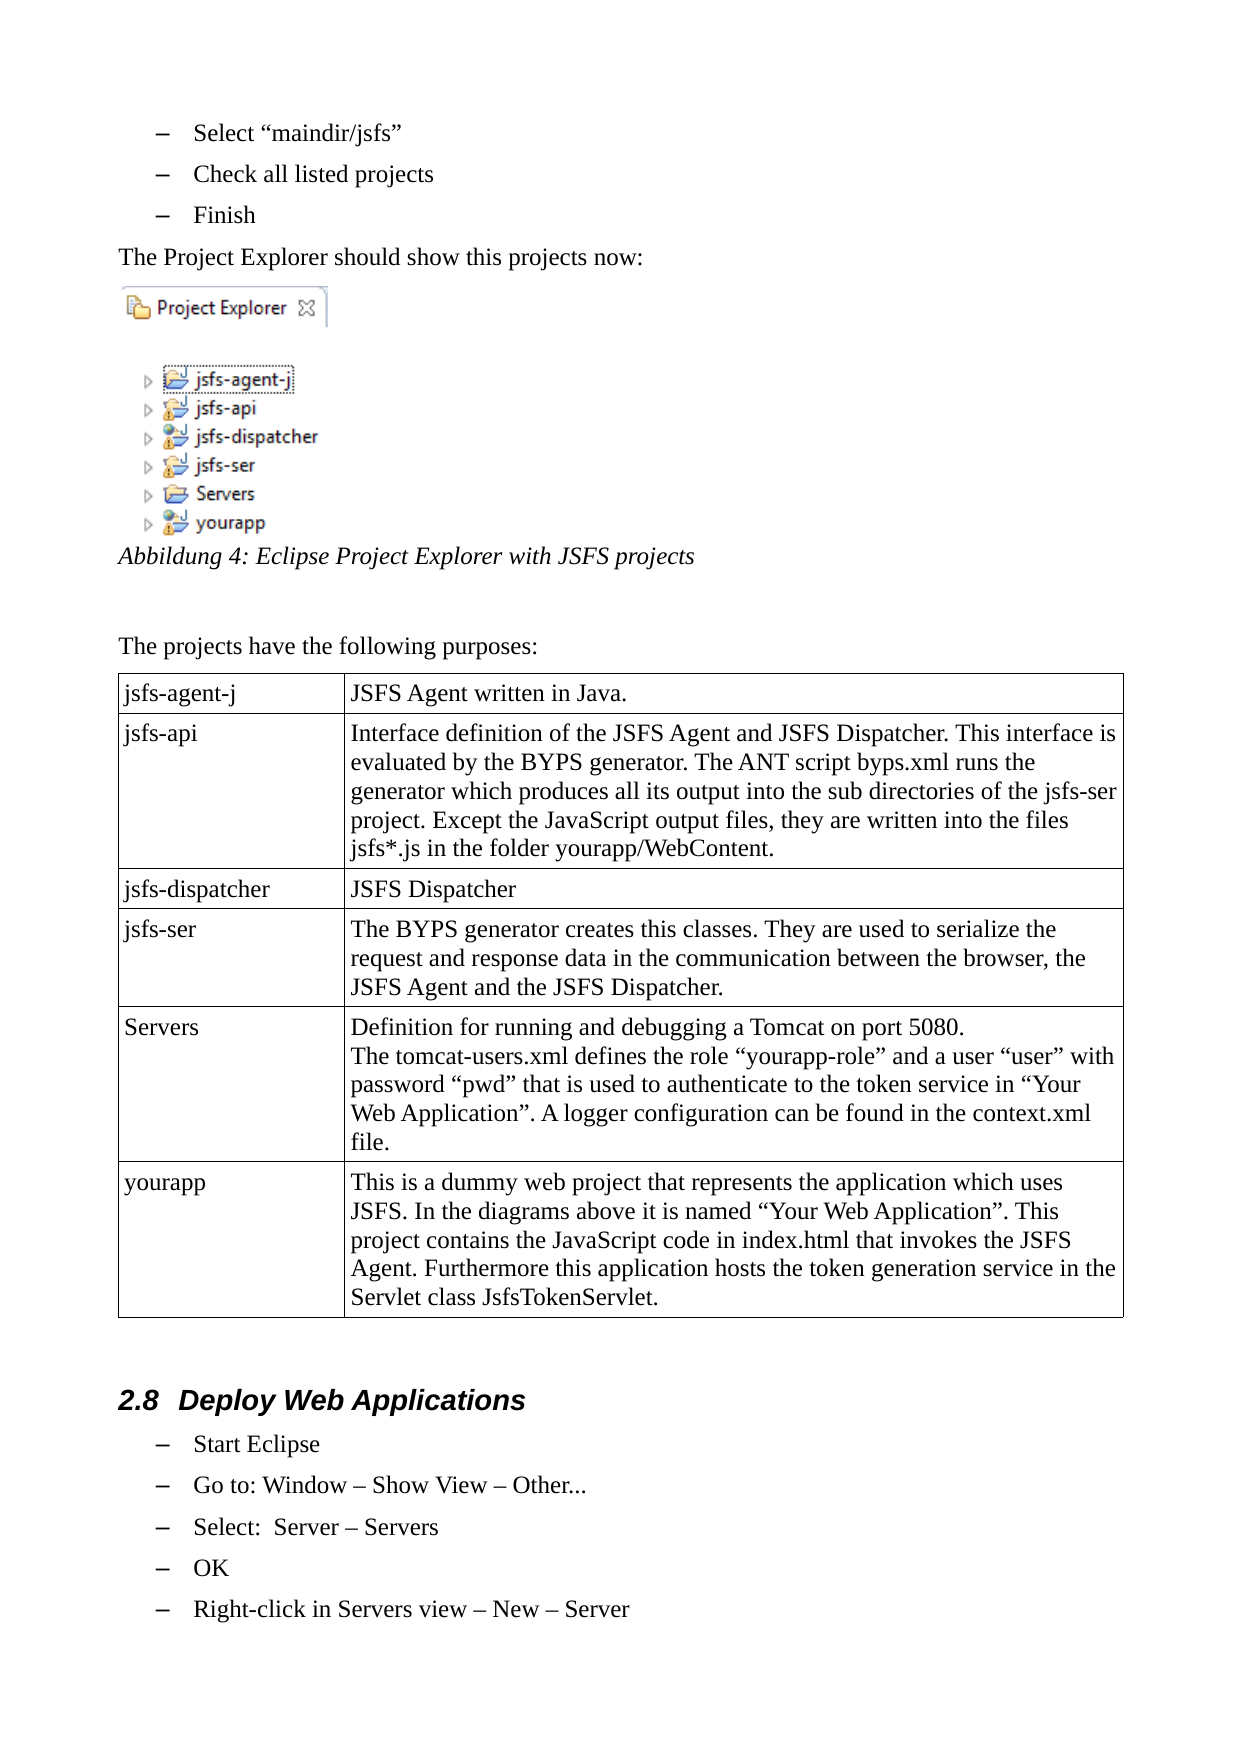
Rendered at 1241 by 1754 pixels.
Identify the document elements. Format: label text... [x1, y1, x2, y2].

list Select “maindir/jsfs” [156, 118, 1122, 147]
table_cell jsfs-api [119, 714, 344, 868]
list Go to: Window – Show View – Other... [156, 1470, 1122, 1499]
text The Project Explorer should show this projects now: [118, 242, 1122, 271]
table_header jsfs-agent-j [119, 674, 344, 713]
table_cell JSFS Dispatcher [345, 869, 1123, 908]
table_header JSFS Agent written in Java. [345, 674, 1123, 713]
text The projects have the following purposes: [118, 631, 1122, 660]
list Finish [156, 201, 1122, 229]
table_cell Interface definition of the JSFS Agent and JSFS Dispatcher. This interface is evaluated by the BYPS generator. The ANT script byps.xml runs the generator which produces all its output into the sub directories of the jsfs-ser project. Except the JavaScript output files, they are written into the files jsfs*.js in the folder yourapp/WebContent. [345, 714, 1123, 868]
table_cell jsfs-dispatcher [119, 869, 344, 908]
list OK [156, 1553, 1122, 1582]
table_cell yourapp [119, 1162, 344, 1317]
table_cell Servers [119, 1007, 344, 1161]
list Check all listed projects [156, 159, 1122, 188]
table_cell jsfs-ser [119, 909, 344, 1006]
table_cell Definition for running and debugging a Tomcat on port 5080. The tomcat-users.xml defines the role “yourapp-role” and a user “user” with password “pwd” that is used to authenticate to the token service in “Your Web Application”. A logger configuration can be found in the context.xml file. [345, 1007, 1123, 1161]
subtitle Deploy Web Applications [118, 1383, 1122, 1417]
table_cell The BYPS generator creates this classes. They are used to serialize the request and response data in the communication between the browser, the JSFS Agent and the JSFS Dispatcher. [345, 909, 1123, 1006]
list Right-click in Servers view – New – Server [156, 1594, 1122, 1623]
table_cell This is a dummy web project that represents the application which uses JSFS. In the diagrams above it is named “Your Web Application”. This project contains the JavaScript code in index.html that invokes the JSFS Agent. Furthermore this application hosts the token generation service in the Servlet class JsfsTokenServlet. [345, 1162, 1123, 1317]
list Start Eclipse [156, 1429, 1122, 1458]
list Select: Server – Servers [156, 1512, 1122, 1540]
text Abbildung 4: Eclipse Project Explorer with JSFS projects [118, 297, 754, 570]
